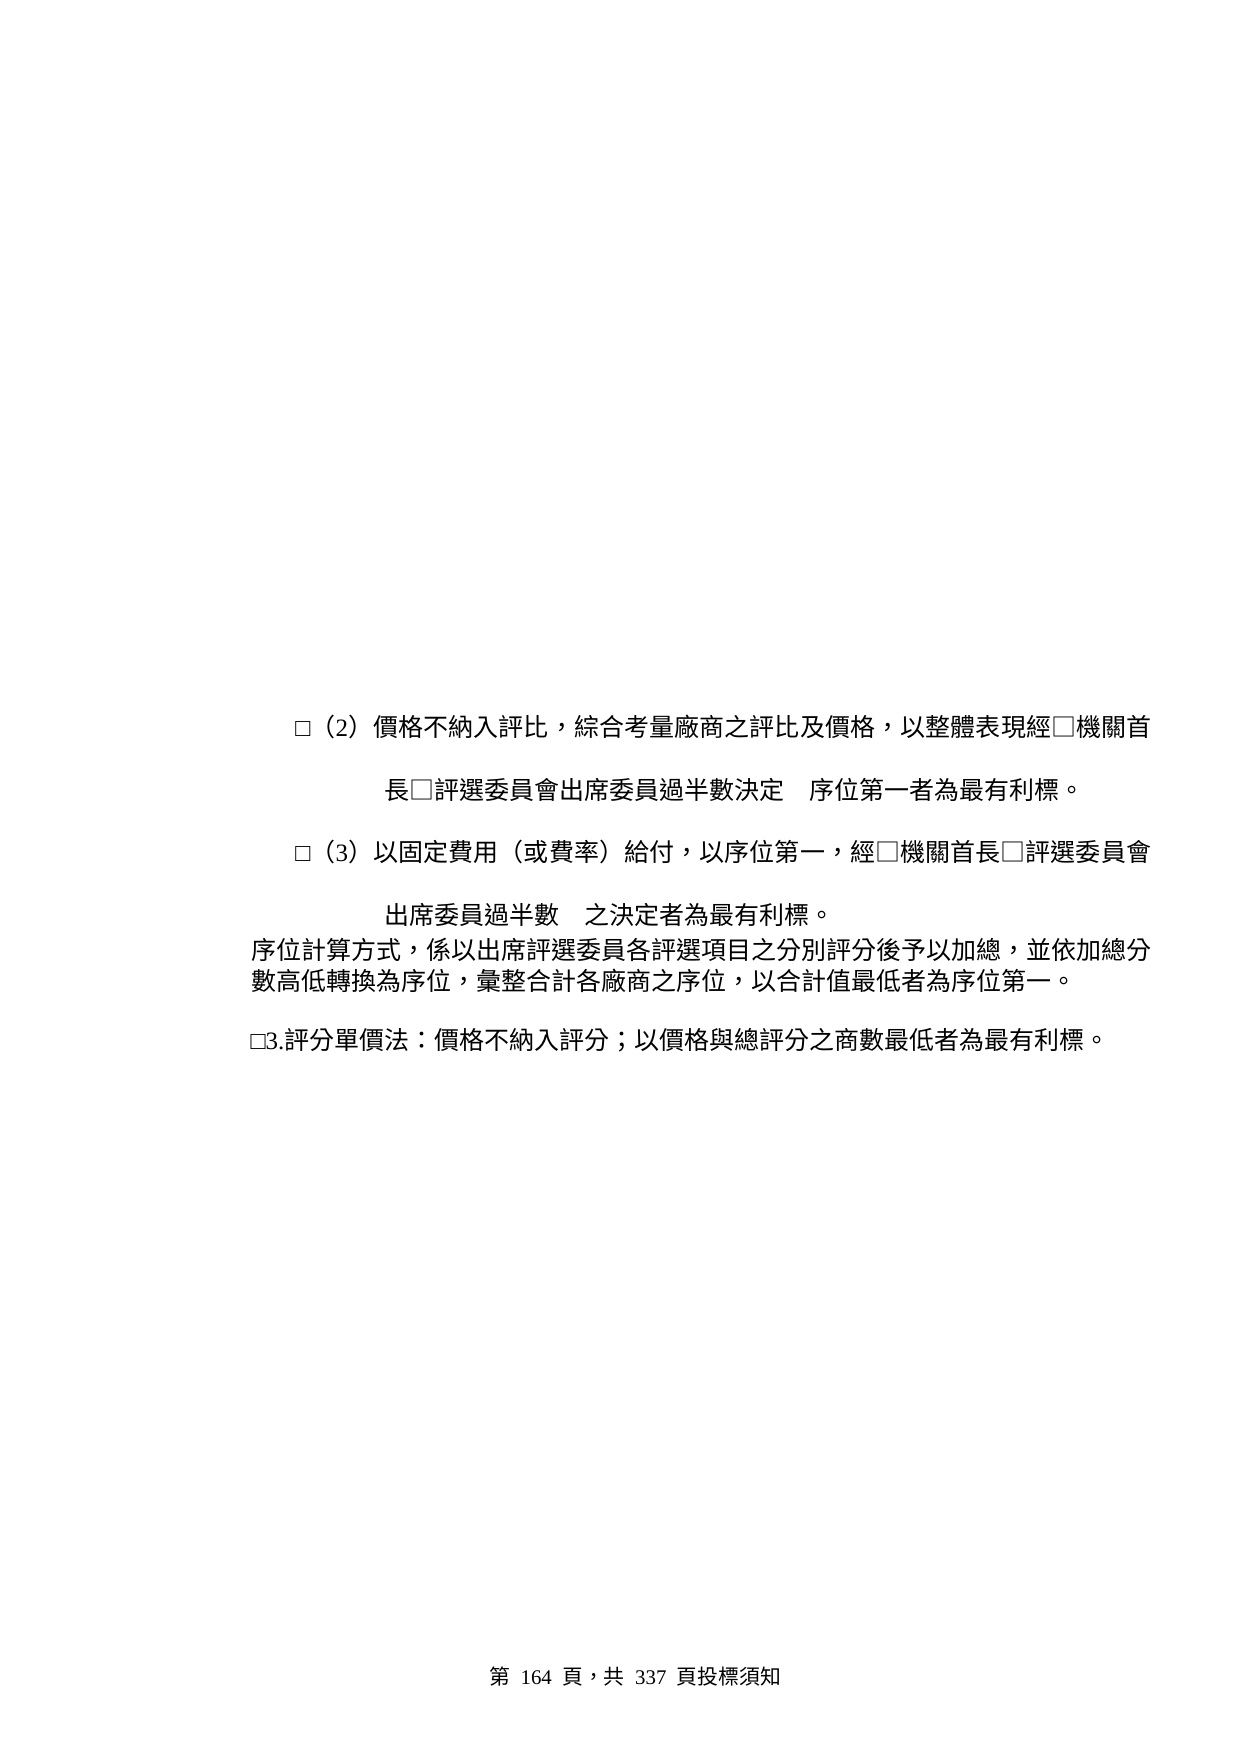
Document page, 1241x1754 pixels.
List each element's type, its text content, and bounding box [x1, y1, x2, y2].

text □（2）價格不納入評比，綜合考量廠商之評比及價格，以整體表現經□機關首長□評選委員會出席委員過半數決定 序位第一者為最有利標。 [295, 684, 1152, 809]
text □3.評分單價法：價格不納入評分；以價格與總評分之商數最低者為最有利標。 [250, 997, 1152, 1059]
text □（3）以固定費用（或費率）給付，以序位第一，經□機關首長□評選委員會出席委員過半數 之決定者為最有利標。 [295, 809, 1152, 934]
subtitle 序位計算方式，係以出席評選委員各評選項目之分別評分後予以加總，並依加總分數高低轉換為序位，彙整合計各廠商之序位，以合計值最低者為序位第一。 [251, 934, 1152, 997]
